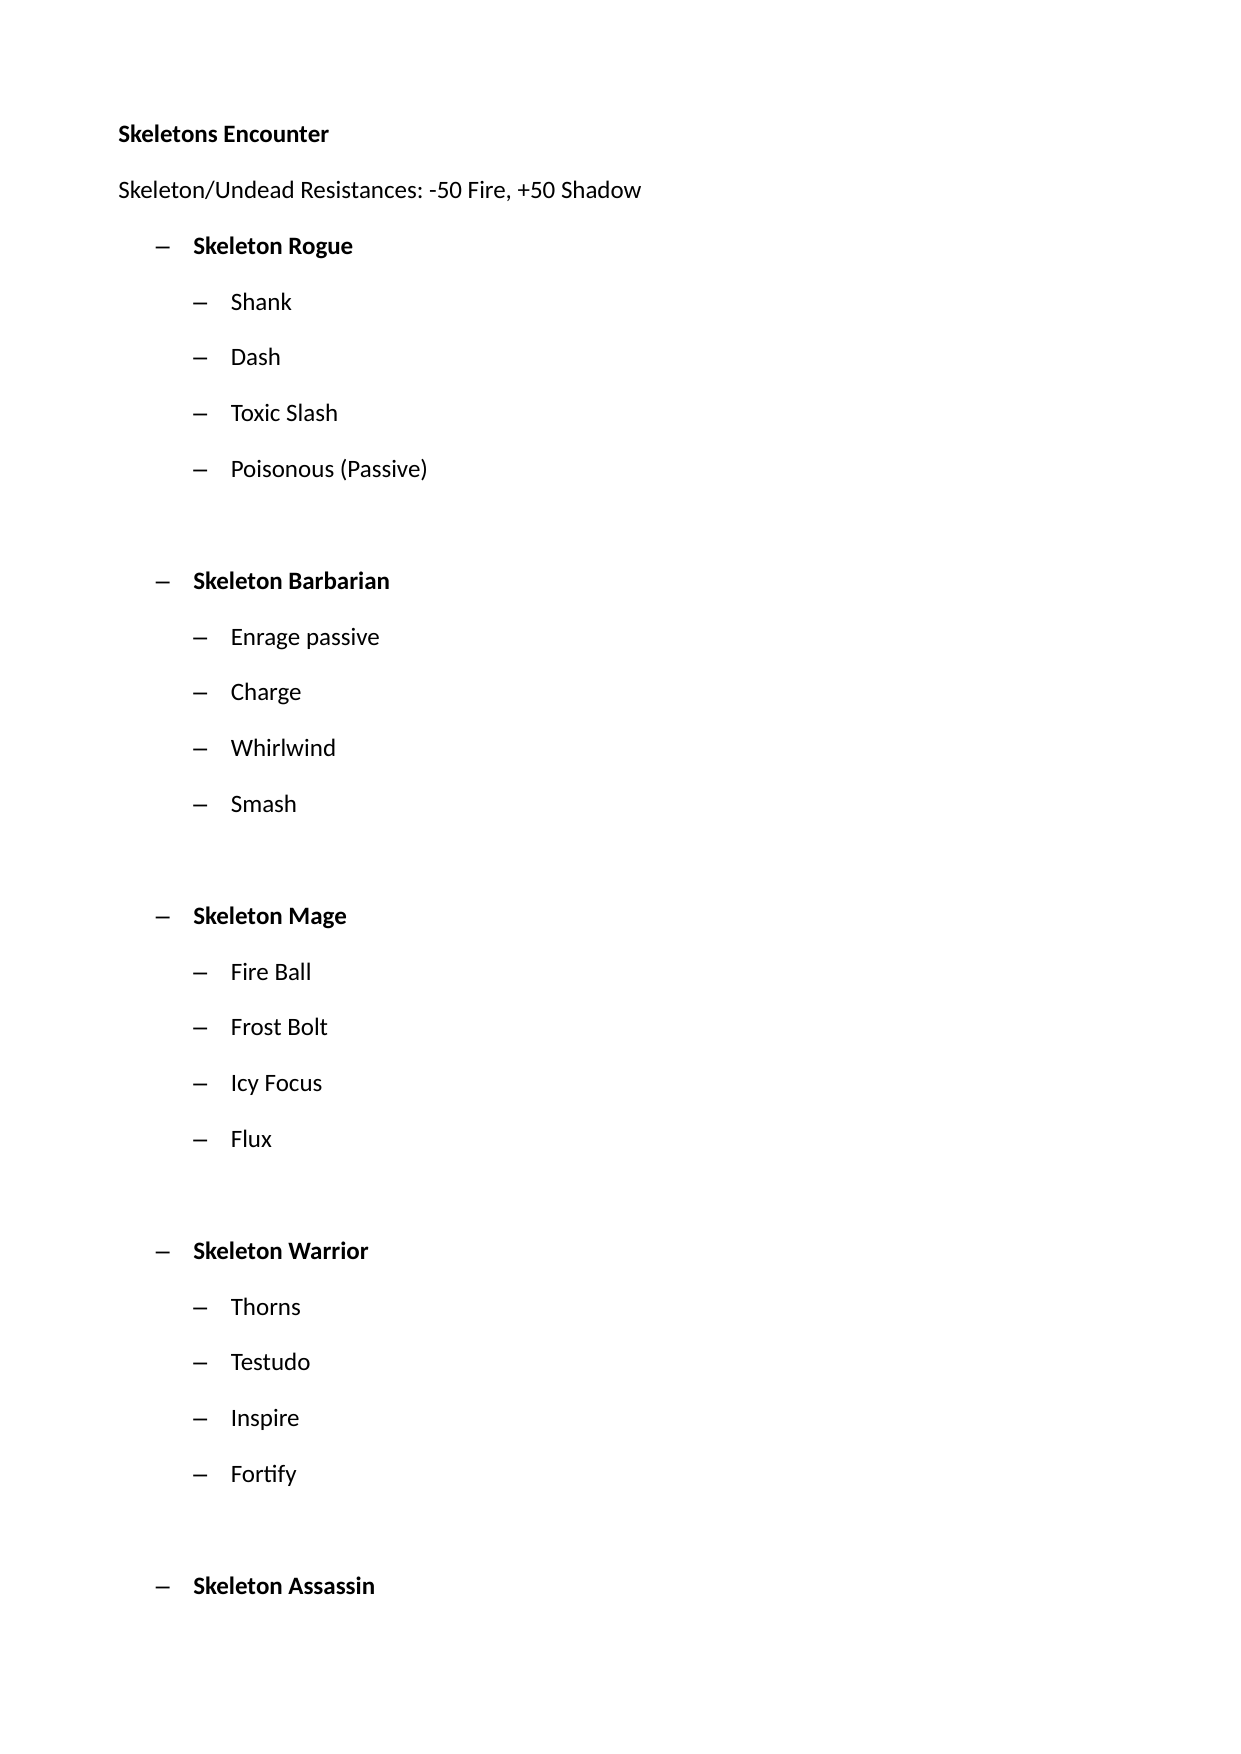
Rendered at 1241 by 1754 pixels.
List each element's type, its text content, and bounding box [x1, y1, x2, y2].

list Skeleton Barbarian [156, 565, 1122, 595]
list Dash [193, 341, 1122, 372]
list Skeleton Rogue [156, 230, 1122, 260]
list Icy Focus [193, 1067, 1122, 1098]
text Skeleton/Undead Resistances: -50 Fire, +50 Shadow [118, 174, 1122, 204]
list Charge [193, 676, 1122, 707]
list Skeleton Warrior [156, 1235, 1122, 1265]
list Inspire [193, 1402, 1122, 1433]
text Skeletons Encounter [118, 118, 1122, 149]
list Smash [193, 788, 1122, 819]
list Poisonous (Passive) [193, 453, 1122, 484]
list Testudo [193, 1346, 1122, 1377]
list Skeleton Mage [156, 900, 1122, 930]
list Toxic Slash [193, 397, 1122, 428]
list Flux [193, 1123, 1122, 1154]
list Thorns [193, 1291, 1122, 1321]
list Enrage passive [193, 621, 1122, 651]
list Frost Bolt [193, 1011, 1122, 1042]
list Whirlwind [193, 732, 1122, 763]
list Fire Ball [193, 956, 1122, 986]
list Fortify [193, 1458, 1122, 1489]
list Skeleton Assassin [156, 1570, 1122, 1600]
list Shank [193, 286, 1122, 316]
